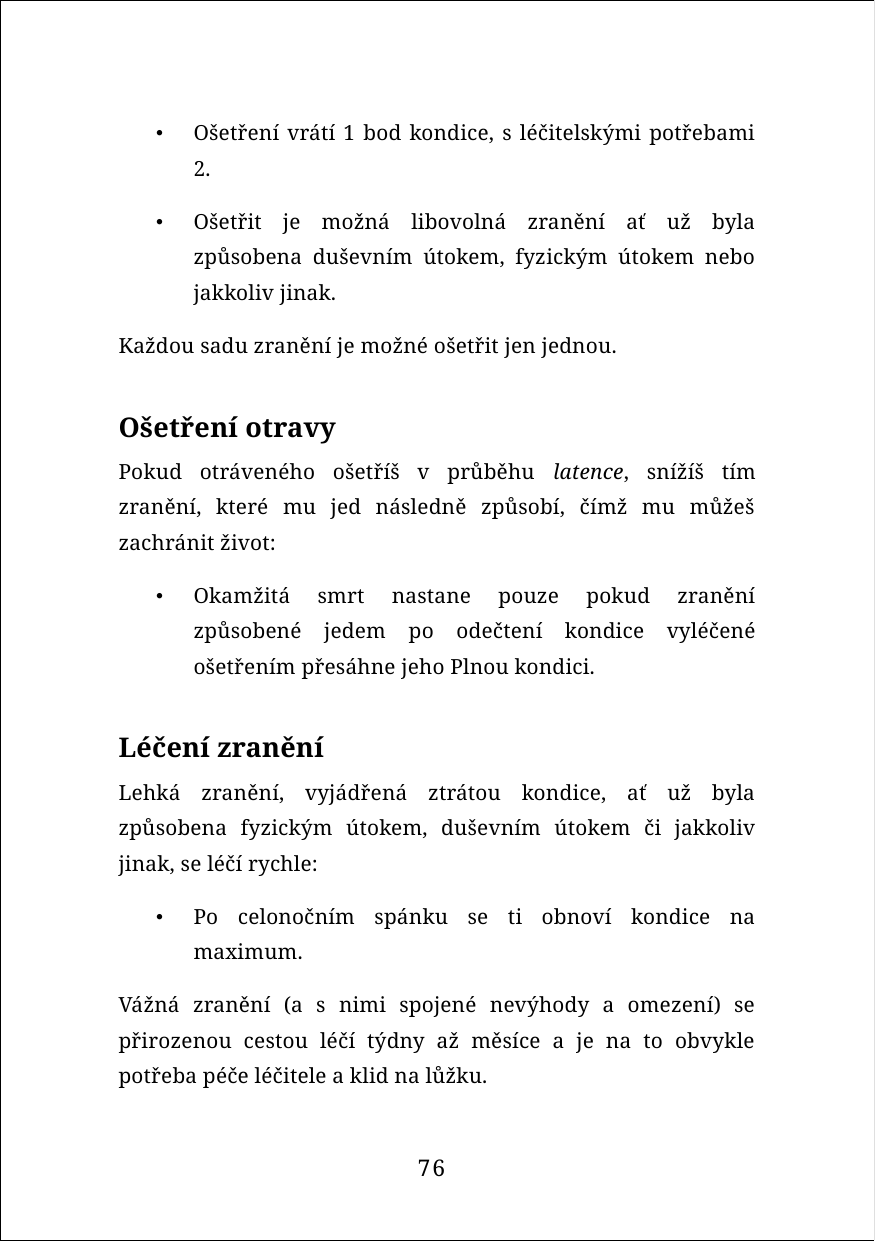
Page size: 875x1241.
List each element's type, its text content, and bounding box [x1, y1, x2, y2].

list Ošetření vrátí 1 bod kondice, s léčitelskými potřebami 2. [156, 118, 756, 182]
text Vážná zranění (a s nimi spojené nevýhody a omezení) se přirozenou cestou léčí týdny až měsíce a je na to obvykle potřeba péče léčitele a klid na lůžku. [118, 991, 756, 1090]
text Pokud otráveného ošetříš v průběhu latence, snížíš tím zranění, které mu jed následně způsobí, čímž mu můžeš zachránit život: [118, 457, 756, 556]
text Každou sadu zranění je možné ošetřit jen jednou. [118, 331, 756, 360]
list Ošetřit je možná libovolná zranění ať už byla způsobena duševním útokem, fyzickým útokem nebo jakkoliv jinak. [156, 207, 756, 306]
subtitle Léčení zranění [118, 729, 756, 766]
list Okamžitá smrt nastane pouze pokud zranění způsobené jedem po odečtení kondice vyléčené ošetřením přesáhne jeho Plnou kondici. [156, 581, 756, 681]
list Po celonočním spánku se ti obnoví kondice na maximum. [156, 902, 756, 966]
subtitle Ošetření otravy [118, 408, 756, 445]
text Lehká zranění, vyjádřená ztrátou kondice, ať už byla způsobena fyzickým útokem, duševním útokem či jakkoliv jinak, se léčí rychle: [118, 778, 756, 877]
